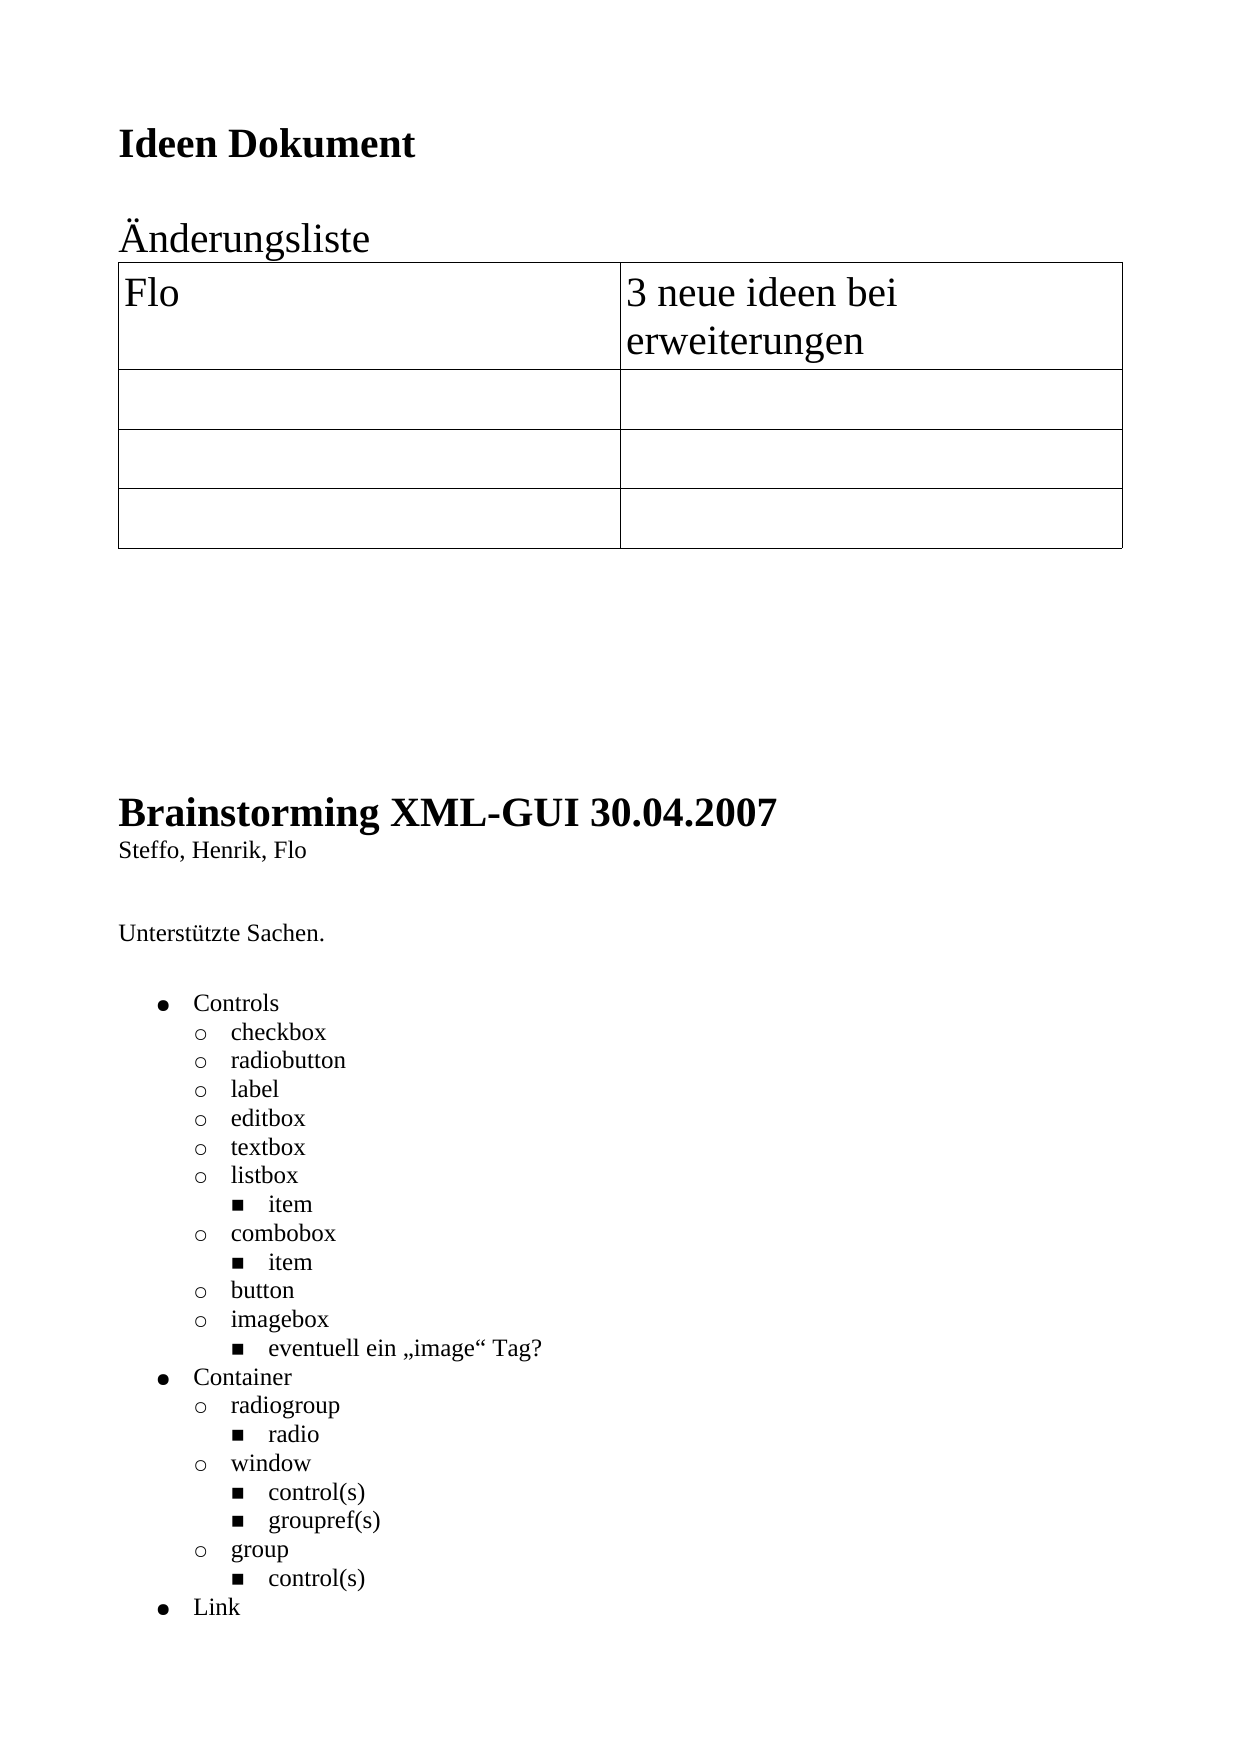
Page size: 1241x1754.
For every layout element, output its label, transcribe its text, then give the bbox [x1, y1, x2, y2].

list combobox [193, 1218, 1122, 1247]
list Controls [156, 988, 1122, 1017]
text Unterstützte Sachen. [118, 918, 1122, 947]
table_cell [621, 370, 1122, 429]
list button [193, 1275, 1122, 1304]
text Steffo, Henrik, Flo [118, 835, 1122, 864]
list label [193, 1074, 1122, 1103]
list Link [156, 1592, 1122, 1620]
text Ideen Dokument [118, 118, 1122, 166]
list control(s) [231, 1563, 1122, 1592]
list item [231, 1247, 1122, 1275]
table_cell [621, 489, 1122, 548]
list item [231, 1189, 1122, 1218]
list radio [231, 1419, 1122, 1448]
list control(s) [231, 1477, 1122, 1505]
table_header Flo [119, 263, 620, 369]
text Änderungsliste [118, 214, 1122, 262]
list window [193, 1448, 1122, 1477]
list radiobutton [193, 1045, 1122, 1074]
list imagebox [193, 1304, 1122, 1333]
text Brainstorming XML-GUI 30.04.2007 [118, 787, 1122, 835]
table_cell [621, 430, 1122, 488]
list checkbox [193, 1017, 1122, 1045]
list listbox [193, 1160, 1122, 1189]
table_cell [119, 370, 620, 429]
list Container [156, 1362, 1122, 1390]
list eventuell ein „image“ Tag? [231, 1333, 1122, 1362]
table_header 3 neue ideen bei erweiterungen [621, 263, 1122, 369]
table_cell [119, 430, 620, 488]
list textbox [193, 1132, 1122, 1160]
list editbox [193, 1103, 1122, 1132]
list group [193, 1534, 1122, 1563]
table_cell [119, 489, 620, 548]
list radiogroup [193, 1390, 1122, 1419]
list groupref(s) [231, 1505, 1122, 1534]
